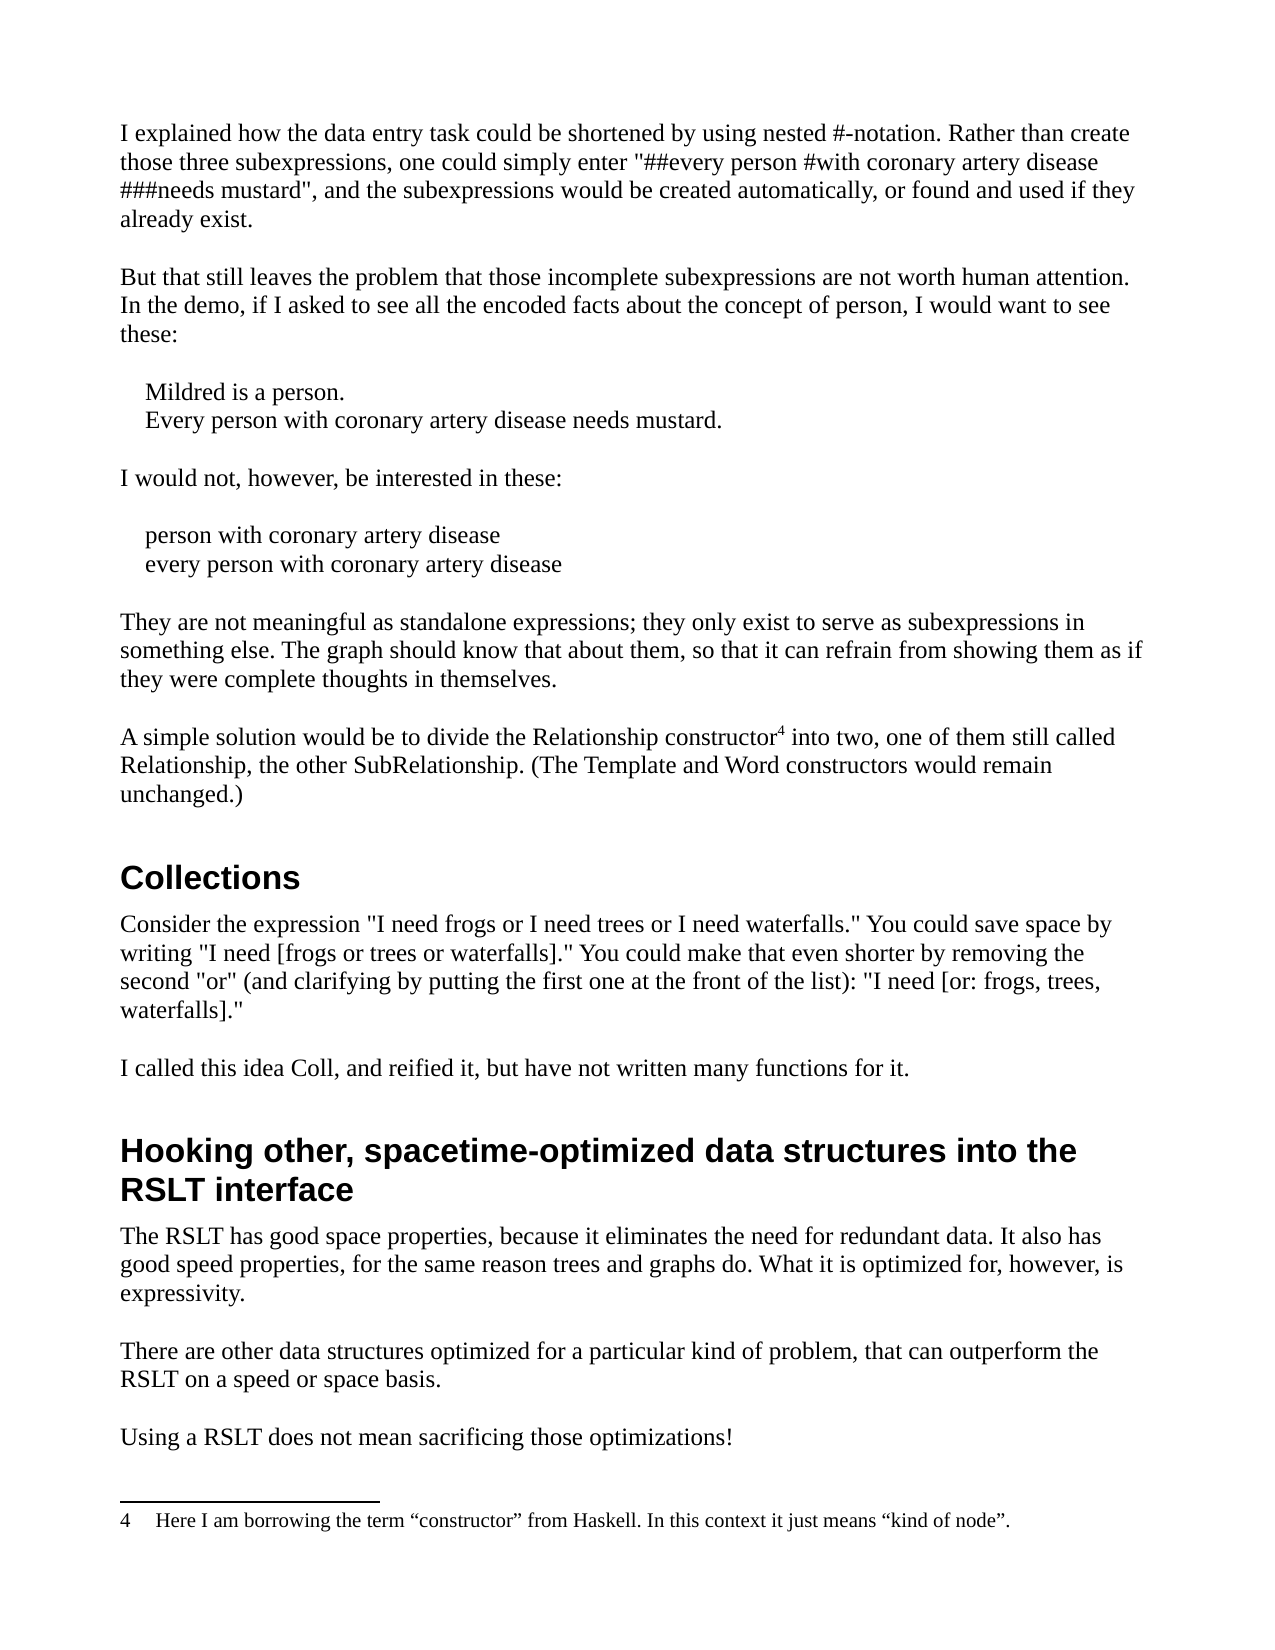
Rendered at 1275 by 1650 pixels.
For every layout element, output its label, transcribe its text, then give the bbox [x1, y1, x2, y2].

text Consider the expression "I need frogs or I need trees or I need waterfalls." You could save space by writing "I need [frogs or trees or waterfalls]." You could make that even shorter by removing the second "or" (and clarifying by putting the first one at the front of the list): "I need [or: frogs, trees, waterfalls]." [120, 909, 1155, 1024]
text Mildred is a person. [120, 377, 1155, 406]
text But that still leaves the problem that those incomplete subexpressions are not worth human attention. In the demo, if I asked to see all the encoded facts about the concept of person, I would want to see these: [120, 262, 1155, 348]
text A simple solution would be to divide the Relationship constructor into two, one of them still called Relationship, the other SubRelationship. (The Template and Word constructors would remain unchanged.) [120, 722, 1155, 808]
text I called this idea Coll, and reified it, but have not written many functions for it. [120, 1053, 1155, 1081]
text every person with coronary artery disease [120, 549, 1155, 578]
text Every person with coronary artery disease needs mustard. [120, 406, 1155, 434]
text I would not, however, be interested in these: [120, 463, 1155, 492]
subtitle Collections [120, 858, 1155, 896]
text The RSLT has good space properties, because it eliminates the need for redundant data. It also has good speed properties, for the same reason trees and graphs do. What it is optimized for, however, is expressivity. [120, 1221, 1155, 1307]
text There are other data structures optimized for a particular kind of problem, that can outperform the RSLT on a speed or space basis. [120, 1336, 1155, 1393]
text Here I am borrowing the term “constructor” from Haskell. In this context it just means “kind of node”. [120, 1508, 1155, 1532]
text I explained how the data entry task could be shortened by using nested #-notation. Rather than create those three subexpressions, one could simply enter "##every person #with coronary artery disease ###needs mustard", and the subexpressions would be created automatically, or found and used if they already exist. [120, 118, 1155, 233]
subtitle Hooking other, spacetime-optimized data structures into the RSLT interface [120, 1131, 1155, 1208]
text person with coronary artery disease [120, 521, 1155, 549]
text Using a RSLT does not mean sacrificing those optimizations! [120, 1422, 1155, 1451]
text They are not meaningful as standalone expressions; they only exist to serve as subexpressions in something else. The graph should know that about them, so that it can refrain from showing them as if they were complete thoughts in themselves. [120, 607, 1155, 693]
